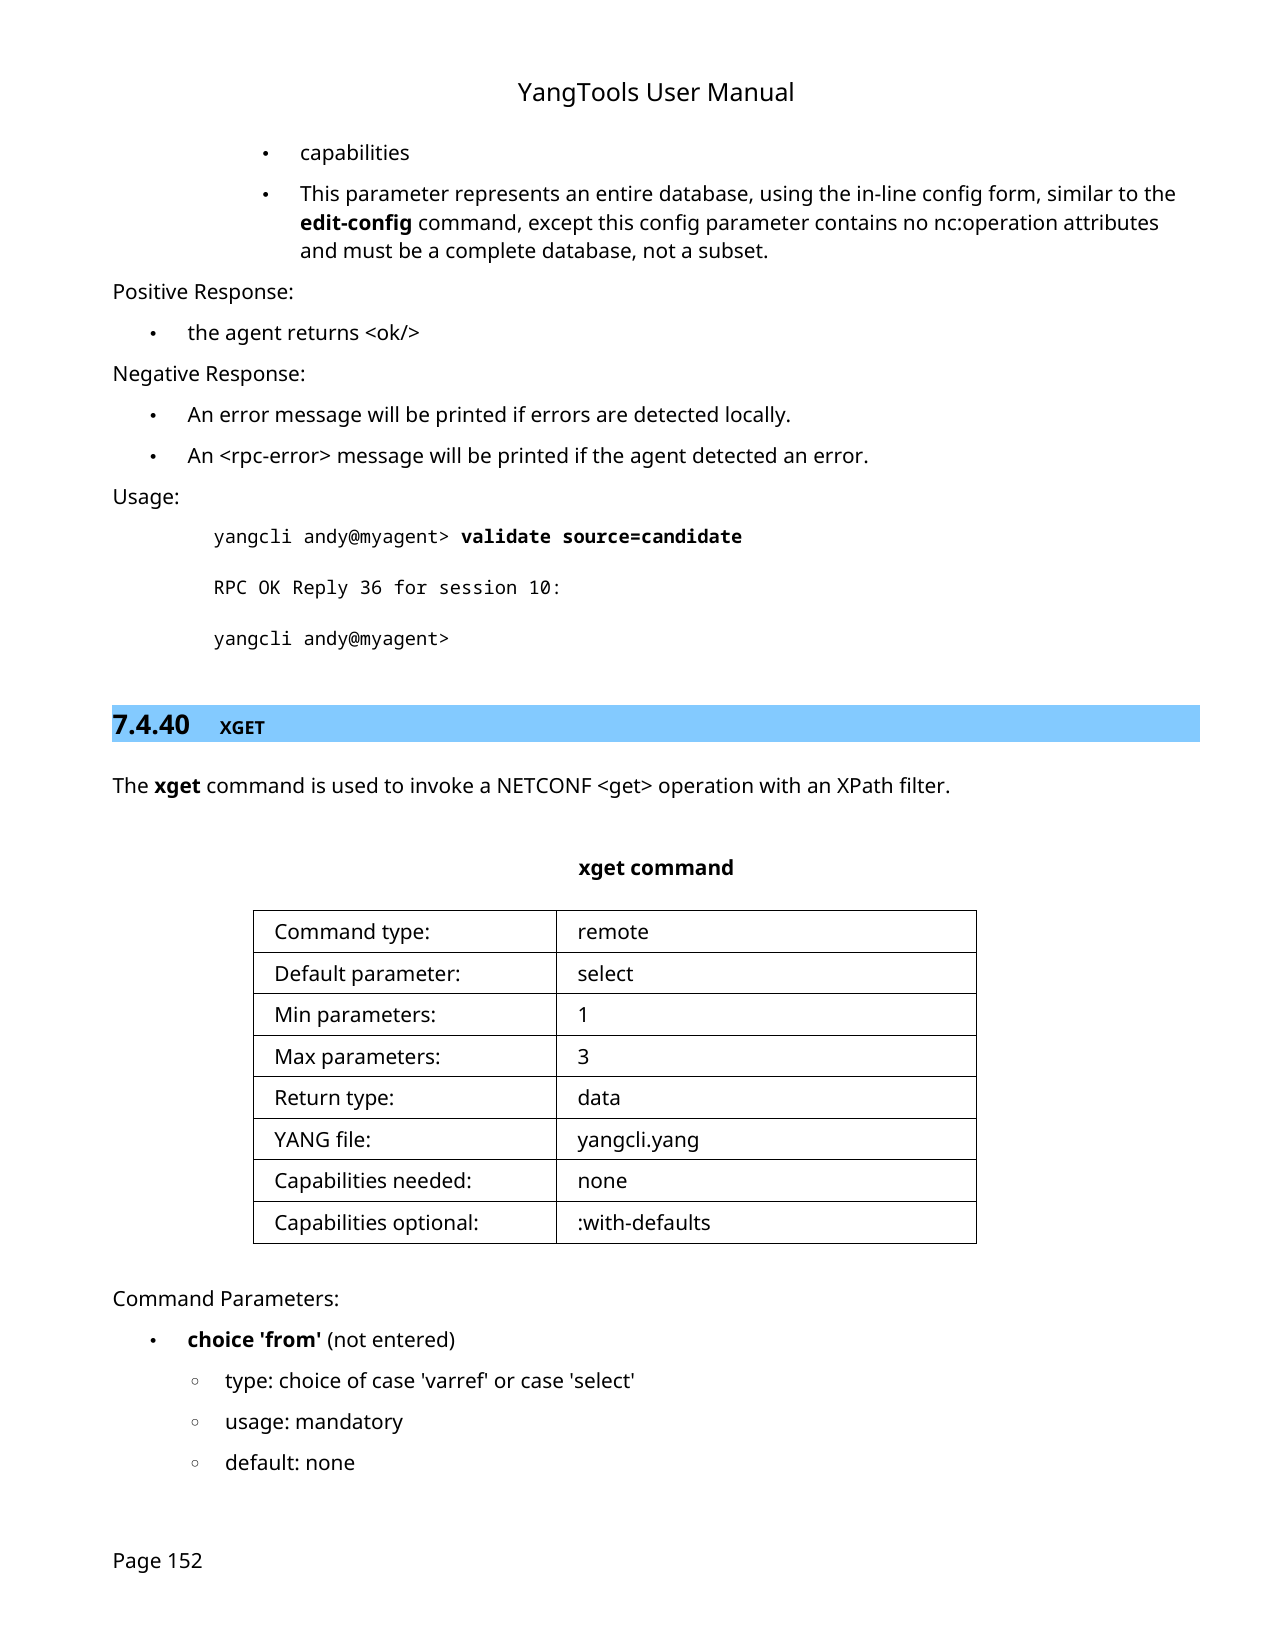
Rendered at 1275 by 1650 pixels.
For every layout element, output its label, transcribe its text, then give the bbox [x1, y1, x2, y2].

table_cell Default parameter: [254, 953, 556, 993]
table_cell Return type: [254, 1077, 556, 1118]
table_cell none [557, 1160, 976, 1201]
text Command Parameters: [112, 1284, 1200, 1313]
table_cell Max parameters: [254, 1036, 556, 1076]
table_header remote [557, 911, 976, 952]
table_header Command type: [254, 911, 556, 952]
table_cell select [557, 953, 976, 993]
list the agent returns <ok/> [150, 318, 1200, 347]
list An <rpc-error> message will be printed if the agent detected an error. [150, 441, 1200, 469]
text The xget command is used to invoke a NETCONF <get> operation with an XPath filter. [112, 771, 1200, 800]
table_cell Capabilities needed: [254, 1160, 556, 1201]
table_cell Min parameters: [254, 994, 556, 1035]
text Positive Response: [112, 277, 1200, 306]
table_cell 1 [557, 994, 976, 1035]
subtitle xget command [127, 853, 1185, 882]
table_cell YANG file: [254, 1119, 556, 1159]
list choice 'from' (not entered) [150, 1325, 1200, 1354]
table_cell 3 [557, 1036, 976, 1076]
list An error message will be printed if errors are detected locally. [150, 400, 1200, 428]
list capabilities [262, 138, 1200, 167]
table_cell data [557, 1077, 976, 1118]
list This parameter represents an entire database, using the in-line config form, similar to the edit-config command, except this config parameter contains no nc:operation attributes and must be a complete database, not a subset. [262, 179, 1200, 265]
text Usage: [112, 482, 1200, 510]
list usage: mandatory [187, 1407, 1200, 1436]
list type: choice of case 'varref' or case 'select' [187, 1366, 1200, 1395]
table_cell :with-defaults [557, 1202, 976, 1242]
subtitle xget [112, 705, 1200, 742]
text yangcli andy@myagent> validate source=candidate RPC OK Reply 36 for session 10: yangcli andy@myagent> [139, 523, 1200, 676]
text Negative Response: [112, 359, 1200, 388]
table_cell yangcli.yang [557, 1119, 976, 1159]
list default: none [187, 1448, 1200, 1477]
table_cell Capabilities optional: [254, 1202, 556, 1242]
